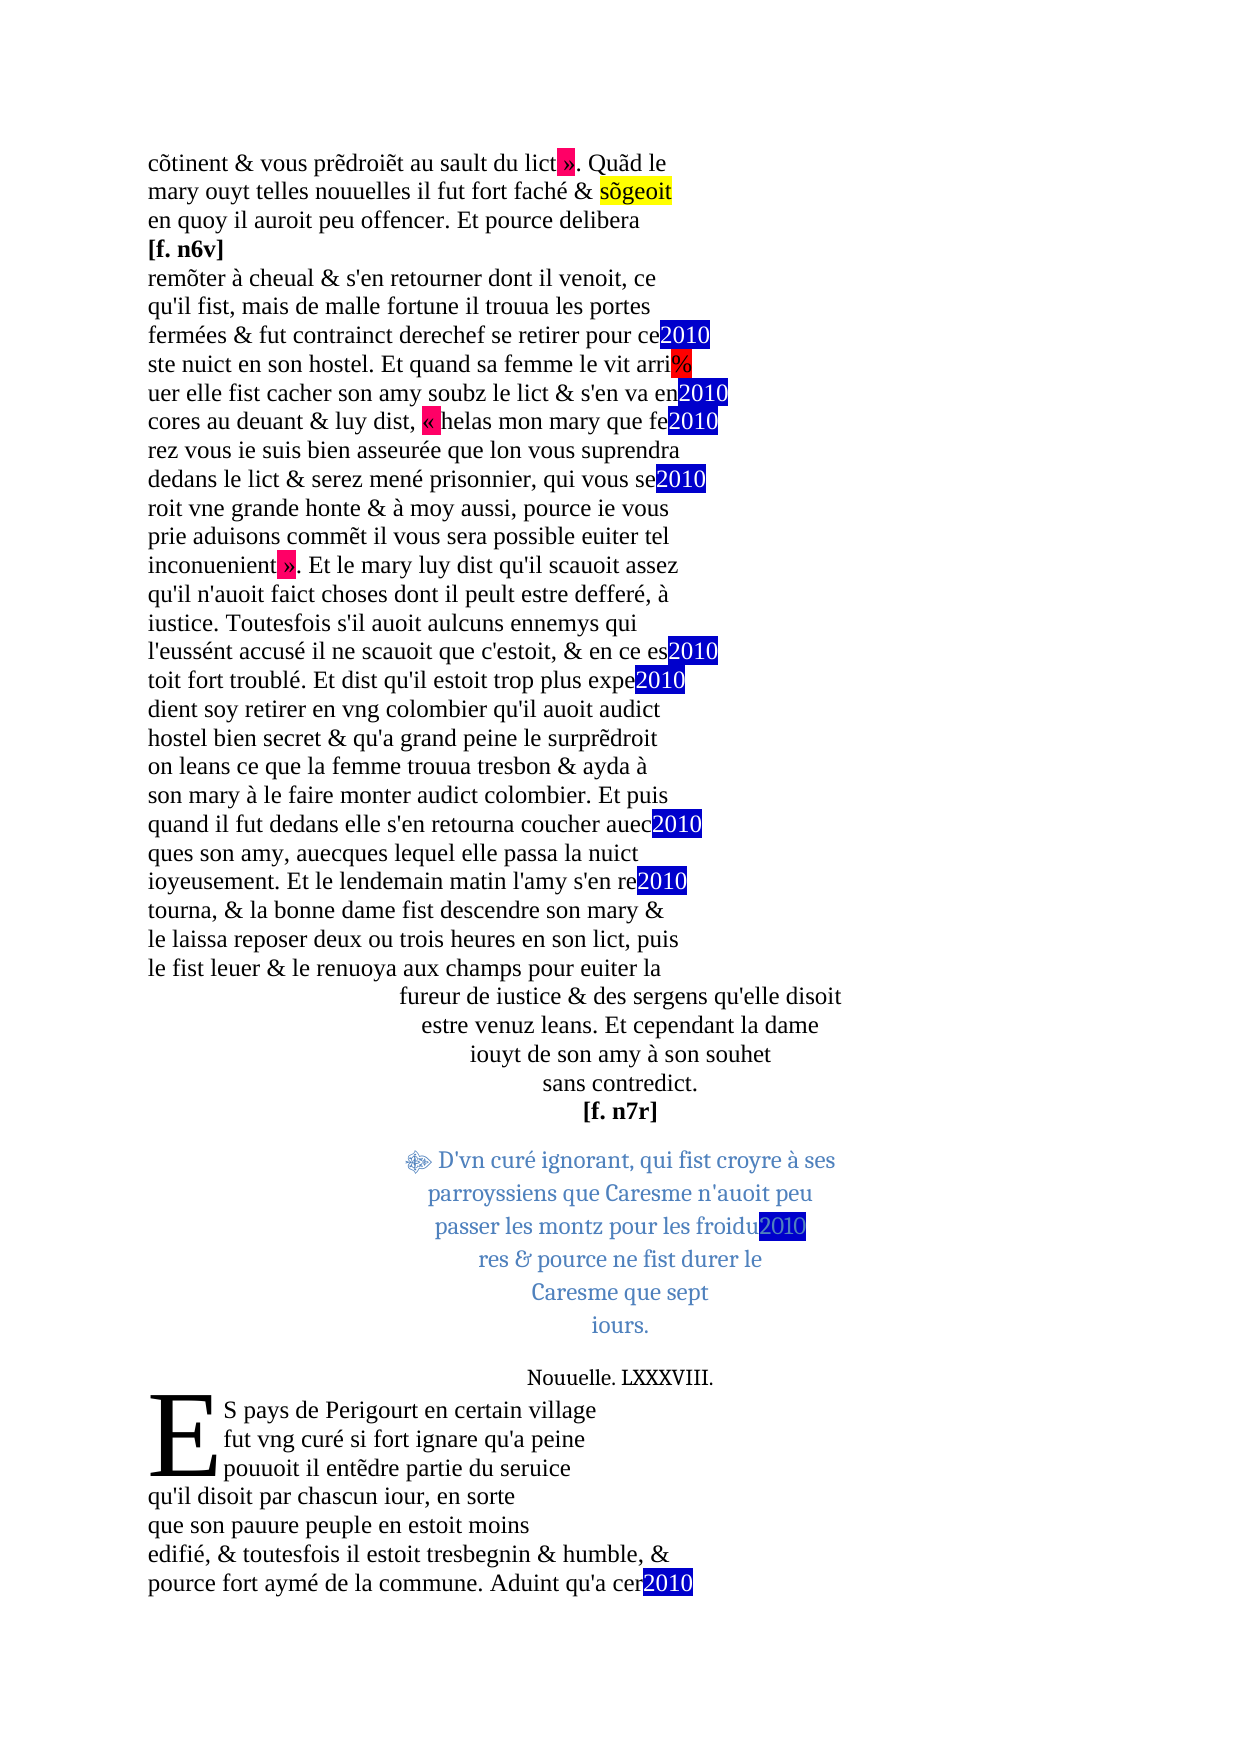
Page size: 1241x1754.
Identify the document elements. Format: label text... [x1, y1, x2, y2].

subtitle ❧ D'vn curé ignorant, qui fist croyre à ses parroyssiens que Caresme n'auoit peu passer les montz pour les froidu2010 res & pource ne fist durer le Caresme que sept iours. [148, 1146, 1093, 1340]
text fureur de iustice & des sergens qu'elle disoit estre venuz leans. Et cependant la dame iouyt de son amy à son souhet sans contredict. [148, 981, 1093, 1096]
text [f. n7r] [148, 1096, 1093, 1125]
subtitle Nouuelle. LXXXVIII. [148, 1365, 1093, 1391]
text ES pays de Perigourt en certain village fut vng curé si fort ignare qu'a peine pouuoit il entẽdre partie du seruice qu'il disoit par chascun iour, en sorte que son pauure peuple en estoit moins edifié, & toutesfois il estoit tresbegnin & humble, & pource fort aymé de la commune. Aduint qu'a cer2010 [148, 1395, 1093, 1596]
text cõtinent & vous prẽdroiẽt au sault du lict ». Quãd le mary ouyt telles nouuelles il fut fort faché & sõgeoit en quoy il auroit peu offencer. Et pource delibera [f. n6v] remõter à cheual & s'en retourner dont il venoit, ce qu'il fist, mais de malle fortune il trouua les portes fermées & fut contrainct derechef se retirer pour ce2010 ste nuict en son hostel. Et quand sa femme le vit arri% uer elle fist cacher son amy soubz le lict & s'en va en2010 cores au deuant & luy dist, « helas mon mary que fe2010 rez vous ie suis bien asseurée que lon vous suprendra dedans le lict & serez mené prisonnier, qui vous se2010 roit vne grande honte & à moy aussi, pource ie vous prie aduisons commẽt il vous sera possible euiter tel inconuenient ». Et le mary luy dist qu'il scauoit assez qu'il n'auoit faict choses dont il peult estre defferé, à iustice. Toutesfois s'il auoit aulcuns ennemys qui l'eussént accusé il ne scauoit que c'estoit, & en ce es2010 toit fort troublé. Et dist qu'il estoit trop plus expe2010 dient soy retirer en vng colombier qu'il auoit audict hostel bien secret & qu'a grand peine le surprẽdroit on leans ce que la femme trouua tresbon & ayda à son mary à le faire monter audict colombier. Et puis quand il fut dedans elle s'en retourna coucher auec2010 ques son amy, auecques lequel elle passa la nuict ioyeusement. Et le lendemain matin l'amy s'en re2010 tourna, & la bonne dame fist descendre son mary & le laissa reposer deux ou trois heures en son lict, puis le fist leuer & le renuoya aux champs pour euiter la [148, 148, 1093, 981]
